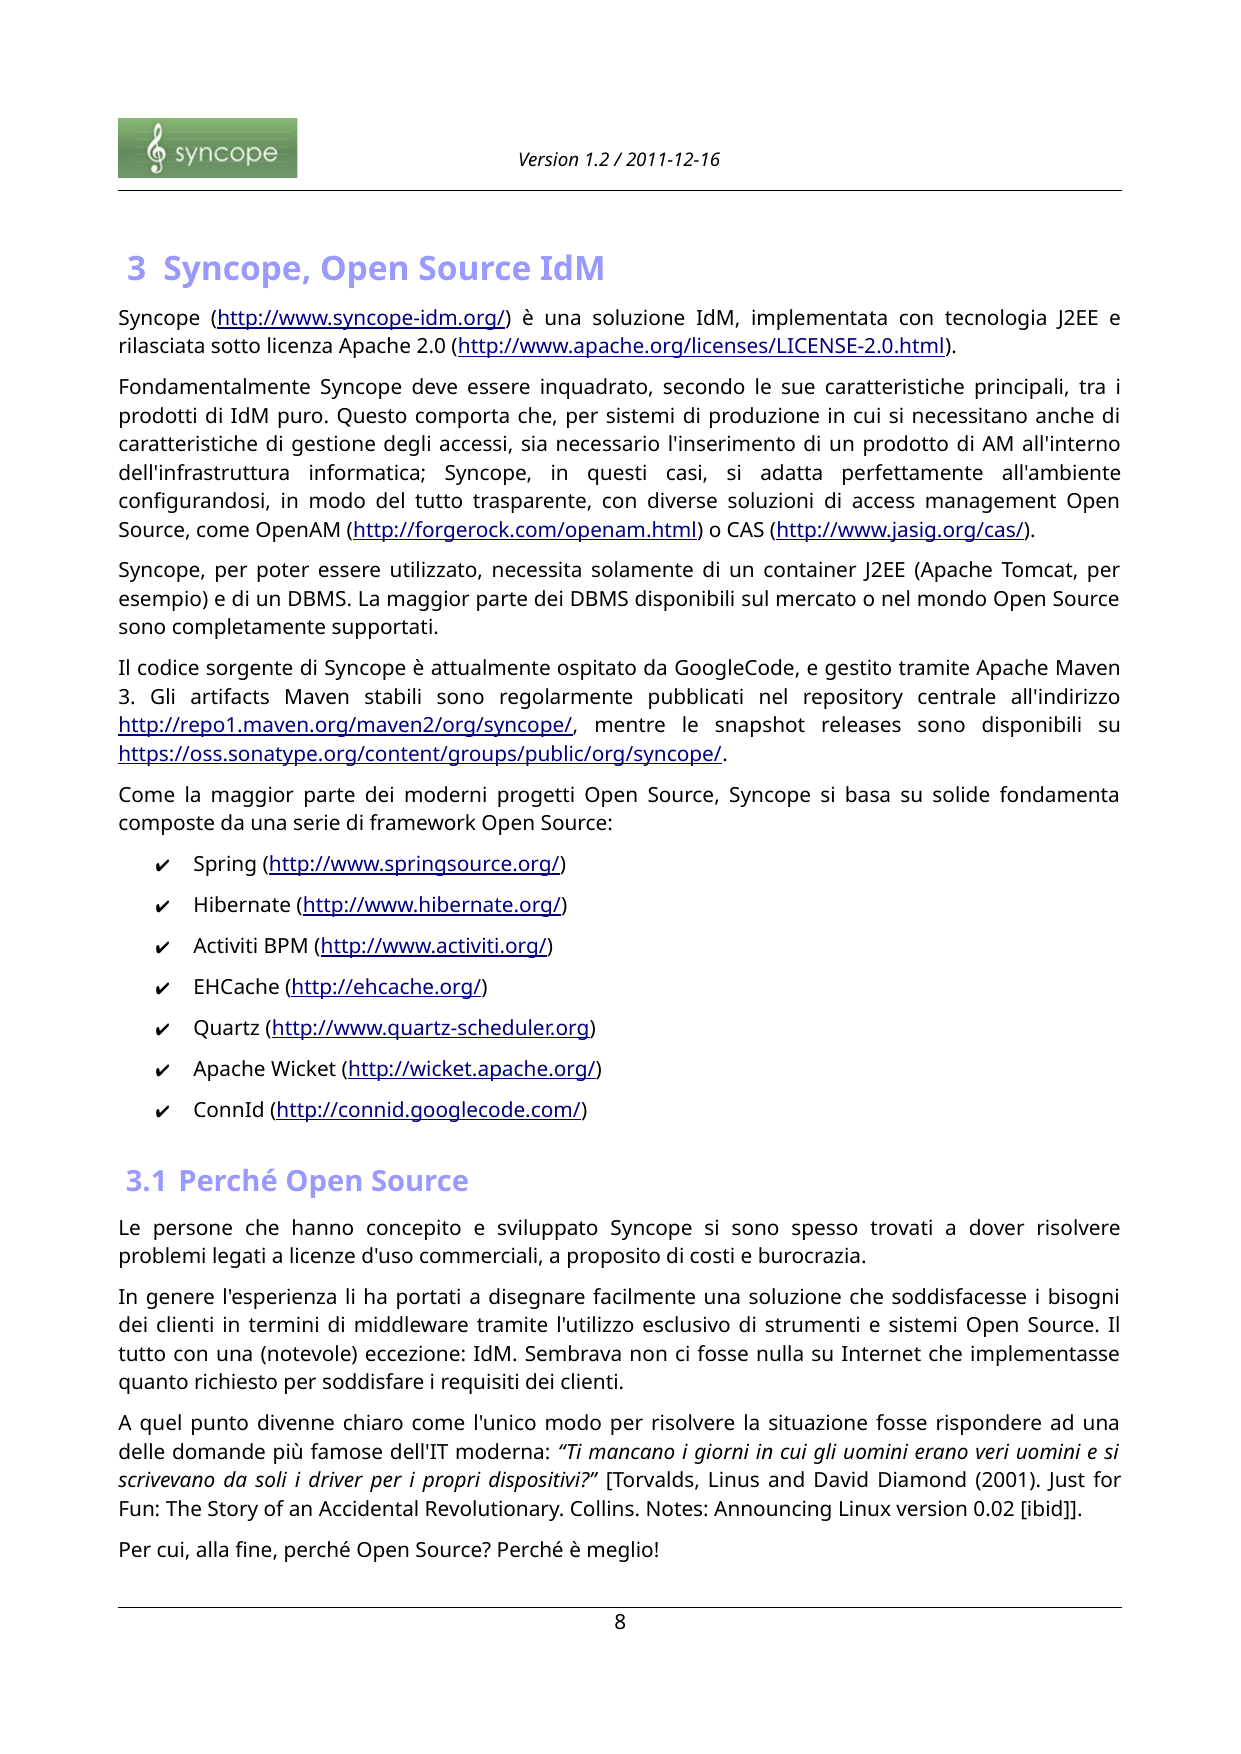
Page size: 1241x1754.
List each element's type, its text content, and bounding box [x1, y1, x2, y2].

list Apache Wicket (http://wicket.apache.org/) [156, 1054, 1122, 1082]
subtitle Syncope, Open Source IdM [118, 245, 1122, 291]
text A quel punto divenne chiaro come l'unico modo per risolvere la situazione fosse rispondere ad una delle domande più famose dell'IT moderna: “Ti mancano i giorni in cui gli uomini erano veri uomini e si scrivevano da soli i driver per i propri dispositivi?” [Torvalds, Linus and David Diamond (2001). Just for Fun: The Story of an Accidental Revolutionary. Collins. Notes: Announcing Linux version 0.02 [ibid]]. [118, 1408, 1122, 1522]
text Syncope, per poter essere utilizzato, necessita solamente di un container J2EE (Apache Tomcat, per esempio) e di un DBMS. La maggior parte dei DBMS disponibili sul mercato o nel mondo Open Source sono completamente supportati. [118, 556, 1122, 641]
subtitle Perché Open Source [118, 1161, 1122, 1200]
text Come la maggior parte dei moderni progetti Open Source, Syncope si basa su solide fondamenta composte da una serie di framework Open Source: [118, 780, 1122, 837]
list Hibernate (http://www.hibernate.org/) [156, 890, 1122, 918]
text Per cui, alla fine, perché Open Source? Perché è meglio! [118, 1535, 1122, 1563]
text Il codice sorgente di Syncope è attualmente ospitato da GoogleCode, e gestito tramite Apache Maven 3. Gli artifacts Maven stabili sono regolarmente pubblicati nel repository centrale all'indirizzo http://repo1.maven.org/maven2/org/syncope/, mentre le snapshot releases sono disponibili su https://oss.sonatype.org/content/groups/public/org/syncope/. [118, 653, 1122, 767]
text Fondamentalmente Syncope deve essere inquadrato, secondo le sue caratteristiche principali, tra i prodotti di IdM puro. Questo comporta che, per sistemi di produzione in cui si necessitano anche di caratteristiche di gestione degli accessi, sia necessario l'inserimento di un prodotto di AM all'interno dell'infrastruttura informatica; Syncope, in questi casi, si adatta perfettamente all'ambiente configurandosi, in modo del tutto trasparente, con diverse soluzioni di access management Open Source, come OpenAM (http://forgerock.com/openam.html) o CAS (http://www.jasig.org/cas/). [118, 372, 1122, 543]
picture [118, 118, 298, 178]
text Syncope (http://www.syncope-idm.org/) è una soluzione IdM, implementata con tecnologia J2EE e rilasciata sotto licenza Apache 2.0 (http://www.apache.org/licenses/LICENSE-2.0.html). [118, 303, 1122, 360]
list Spring (http://www.springsource.org/) [156, 849, 1122, 877]
list Quartz (http://www.quartz-scheduler.org) [156, 1013, 1122, 1041]
text Le persone che hanno concepito e sviluppato Syncope si sono spesso trovati a dover risolvere problemi legati a licenze d'uso commerciali, a proposito di costi e burocrazia. [118, 1213, 1122, 1270]
list Activiti BPM (http://www.activiti.org/) [156, 931, 1122, 959]
text In genere l'esperienza li ha portati a disegnare facilmente una soluzione che soddisfacesse i bisogni dei clienti in termini di middleware tramite l'utilizzo esclusivo di strumenti e sistemi Open Source. Il tutto con una (notevole) eccezione: IdM. Sembrava non ci fosse nulla su Internet che implementasse quanto richiesto per soddisfare i requisiti dei clienti. [118, 1282, 1122, 1396]
list EHCache (http://ehcache.org/) [156, 972, 1122, 1000]
list ConnId (http://connid.googlecode.com/) [156, 1095, 1122, 1123]
